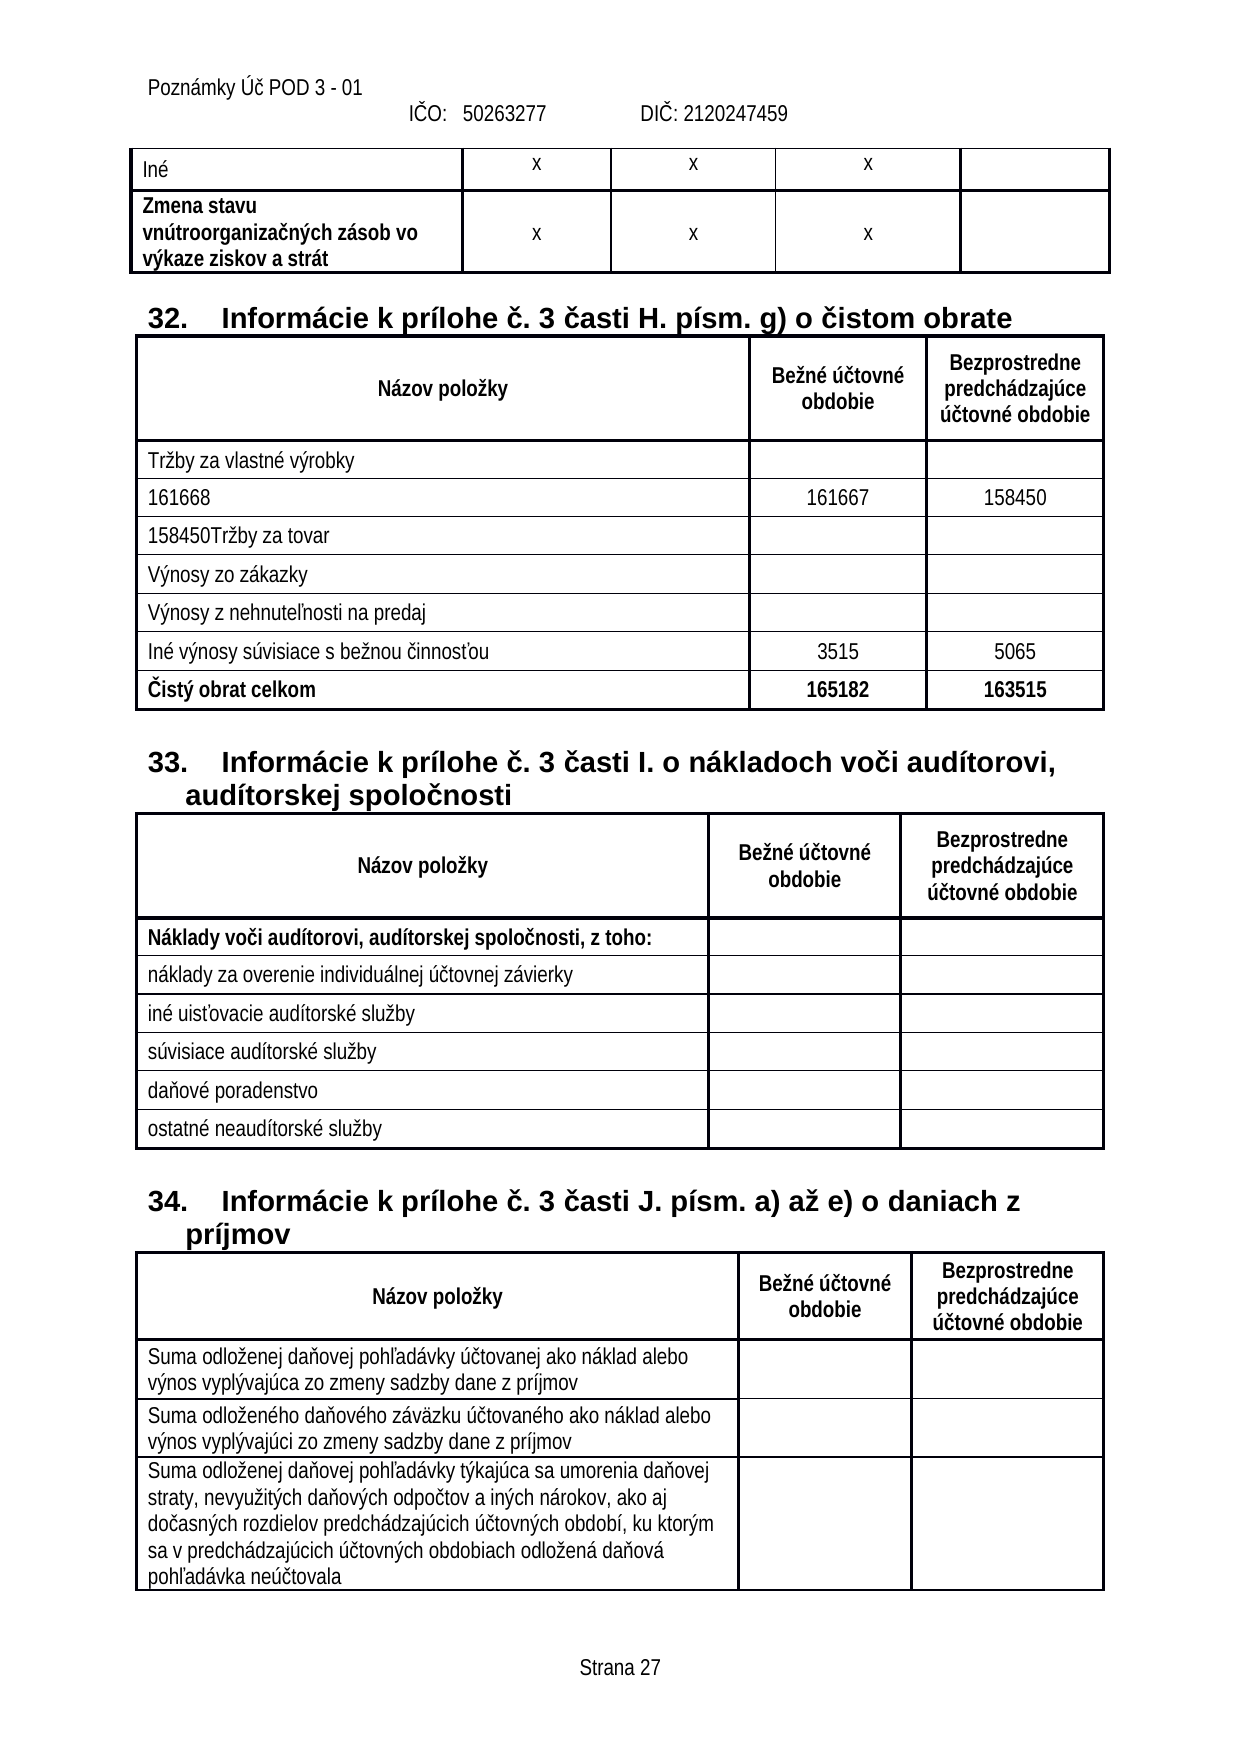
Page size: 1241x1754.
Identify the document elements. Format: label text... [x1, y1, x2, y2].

table_cell Náklady voči audítorovi, audítorskej spoločnosti, z toho: [138, 920, 707, 955]
table_cell 163515 [928, 671, 1102, 708]
table_cell [913, 1399, 1102, 1456]
table_cell [710, 956, 899, 993]
table_cell Suma odloženej daňovej pohľadávky účtovanej ako náklad alebo výnos vyplývajúca zo zmeny sadzby dane z príjmov [138, 1341, 737, 1397]
table_cell [740, 1458, 910, 1589]
title Informácie k prílohe č. 3 časti I. o nákladoch voči audítorovi, audítorskej spoločnosti [148, 745, 1092, 812]
table_cell [902, 920, 1102, 955]
table_cell [751, 442, 925, 477]
table_header Bežné účtovné obdobie [751, 338, 925, 439]
table_cell [962, 192, 1108, 271]
table_cell Výnosy zo zákazky [138, 555, 748, 593]
table_cell Zmena stavu vnútroorganizačných zásob vo výkaze ziskov a strát [133, 192, 461, 271]
title Informácie k prílohe č. 3 časti H. písm. g) o čistom obrate [148, 301, 1092, 334]
table_cell 161668 [138, 479, 748, 516]
table_cell Výnosy z nehnuteľnosti na predaj [138, 594, 748, 631]
table_header Bežné účtovné obdobie [710, 815, 899, 916]
table_cell [902, 995, 1102, 1032]
table_header Bežné účtovné obdobie [740, 1254, 910, 1338]
table_cell x [776, 192, 959, 271]
table_cell ostatné neaudítorské služby [138, 1110, 707, 1147]
table_cell [902, 956, 1102, 993]
table_cell 161667 [751, 479, 925, 516]
table_cell 5065 [928, 632, 1102, 669]
table_cell [751, 594, 925, 631]
table_header Názov položky [138, 815, 707, 916]
table_header Bezprostredne predchádzajúce účtovné obdobie [928, 338, 1102, 439]
table_cell náklady za overenie individuálnej účtovnej závierky [138, 956, 707, 993]
table_cell [751, 517, 925, 554]
table_cell x [612, 192, 775, 271]
table_cell [913, 1458, 1102, 1589]
table_cell [740, 1341, 910, 1397]
table_header Názov položky [138, 338, 748, 439]
table_cell x [612, 149, 775, 189]
table_cell [913, 1341, 1102, 1397]
table_cell [928, 517, 1102, 554]
table_cell 3515 [751, 632, 925, 669]
table_cell [928, 594, 1102, 631]
table_cell 158450Tržby za tovar [138, 517, 748, 554]
table_cell iné uisťovacie audítorské služby [138, 995, 707, 1032]
title Informácie k prílohe č. 3 časti J. písm. a) až e) o daniach z príjmov [148, 1184, 1092, 1251]
table_header Bezprostredne predchádzajúce účtovné obdobie [913, 1254, 1102, 1338]
table_cell x [464, 192, 610, 271]
table_cell x [776, 149, 959, 189]
table_cell [928, 555, 1102, 593]
table_cell súvisiace audítorské služby [138, 1033, 707, 1070]
table_cell [710, 995, 899, 1032]
table_cell Suma odloženej daňovej pohľadávky týkajúca sa umorenia daňovej straty, nevyužitých daňových odpočtov a iných nárokov, ako aj dočasných rozdielov predchádzajúcich účtovných období, ku ktorým sa v predchádzajúcich účtovných obdobiach odložená daňová pohľadávka neúčtovala [138, 1458, 737, 1589]
table_cell Iné [133, 149, 461, 189]
table_cell [962, 149, 1108, 189]
table_cell [710, 920, 899, 955]
table_cell [902, 1033, 1102, 1070]
table_cell daňové poradenstvo [138, 1071, 707, 1109]
table_cell [710, 1110, 899, 1147]
table_cell Tržby za vlastné výrobky [138, 442, 748, 477]
table_cell Suma odloženého daňového záväzku účtovaného ako náklad alebo výnos vyplývajúci zo zmeny sadzby dane z príjmov [138, 1400, 737, 1456]
table_cell 158450 [928, 479, 1102, 516]
table_cell [751, 555, 925, 593]
table_cell Čistý obrat celkom [138, 671, 748, 708]
table_cell 165182 [751, 671, 925, 708]
table_cell [928, 442, 1102, 477]
table_header Názov položky [138, 1254, 737, 1338]
table_cell x [464, 149, 610, 189]
table_cell [710, 1071, 899, 1109]
table_cell [740, 1399, 910, 1456]
table_cell [710, 1033, 899, 1070]
table_cell [902, 1071, 1102, 1109]
table_cell [902, 1110, 1102, 1147]
table_header Bezprostredne predchádzajúce účtovné obdobie [902, 815, 1102, 916]
table_cell Iné výnosy súvisiace s bežnou činnosťou [138, 632, 748, 669]
